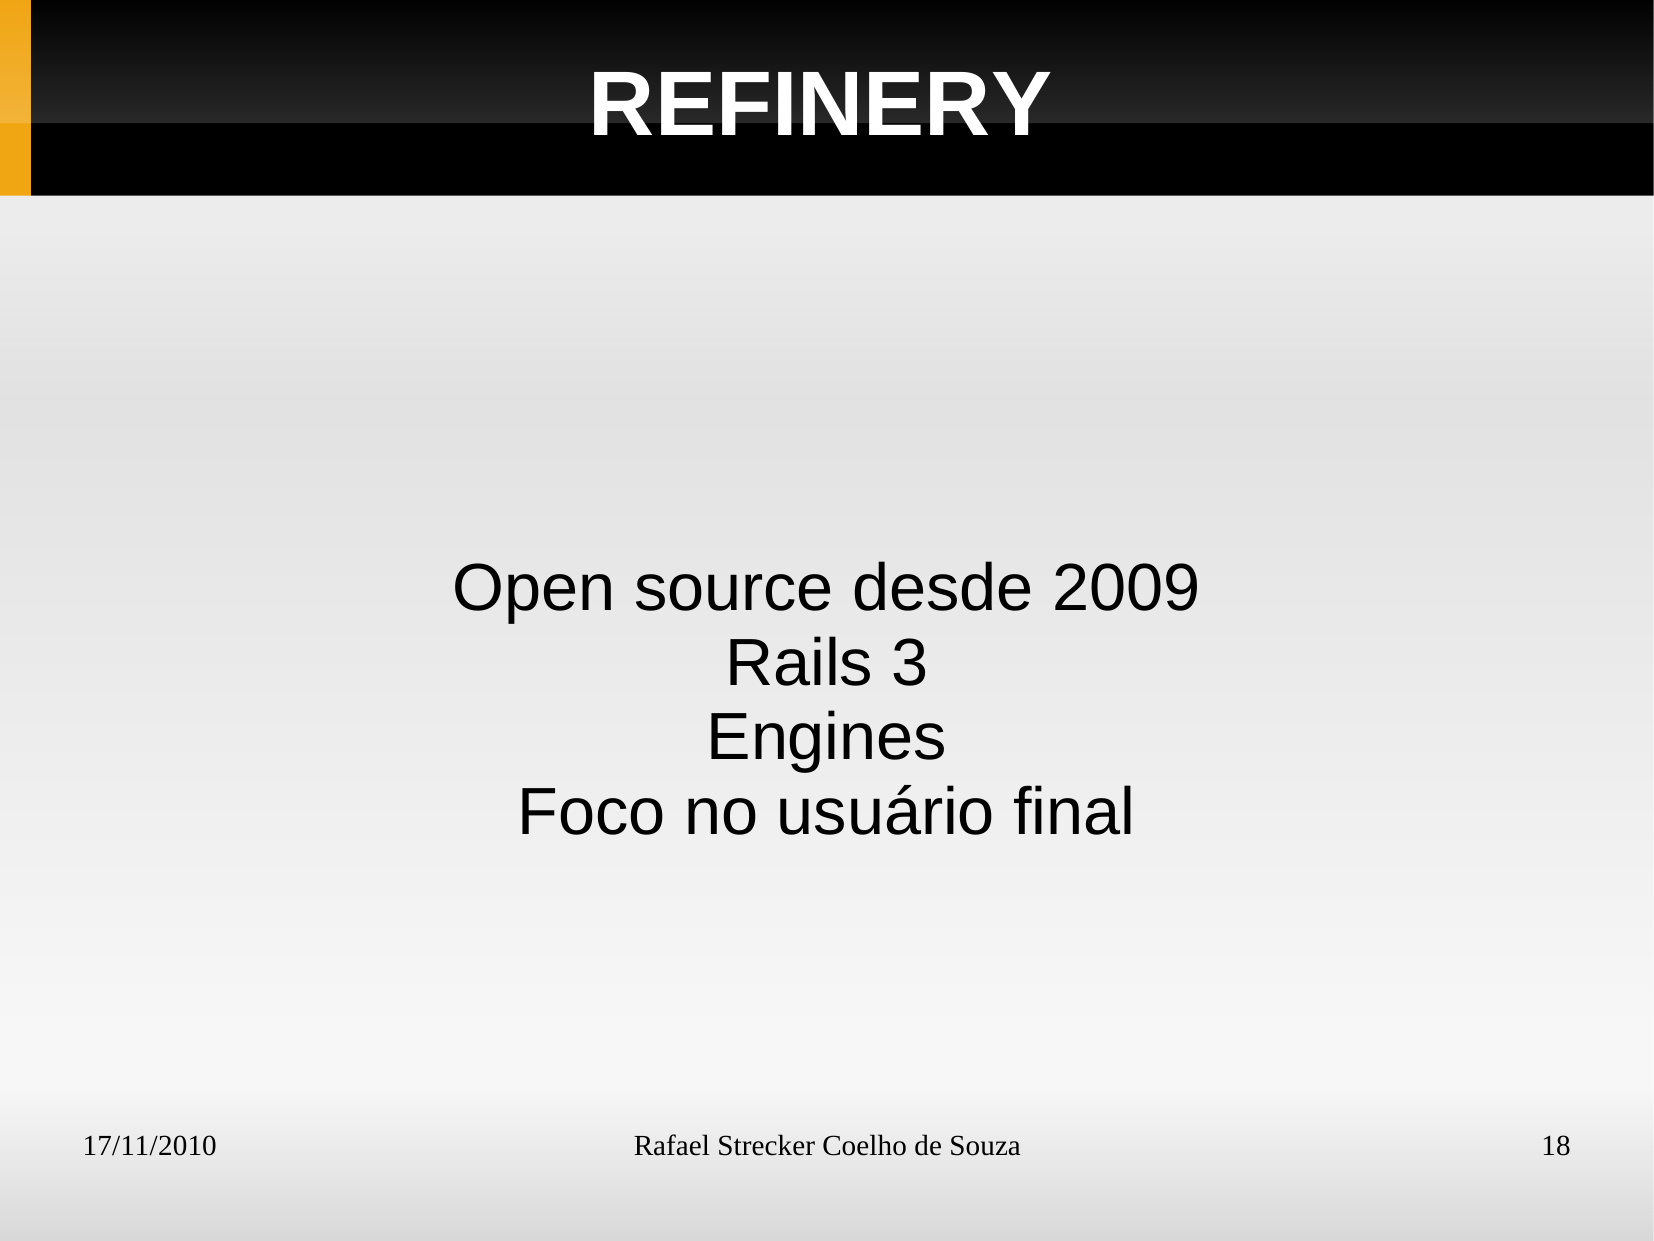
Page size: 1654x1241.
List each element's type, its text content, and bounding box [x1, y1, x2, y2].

title REFINERY [76, 7, 1565, 200]
picture [0, 0, 1654, 1241]
subtitle Open source desde 2009 Rails 3 Engines Foco no usuário final [82, 297, 1571, 1102]
